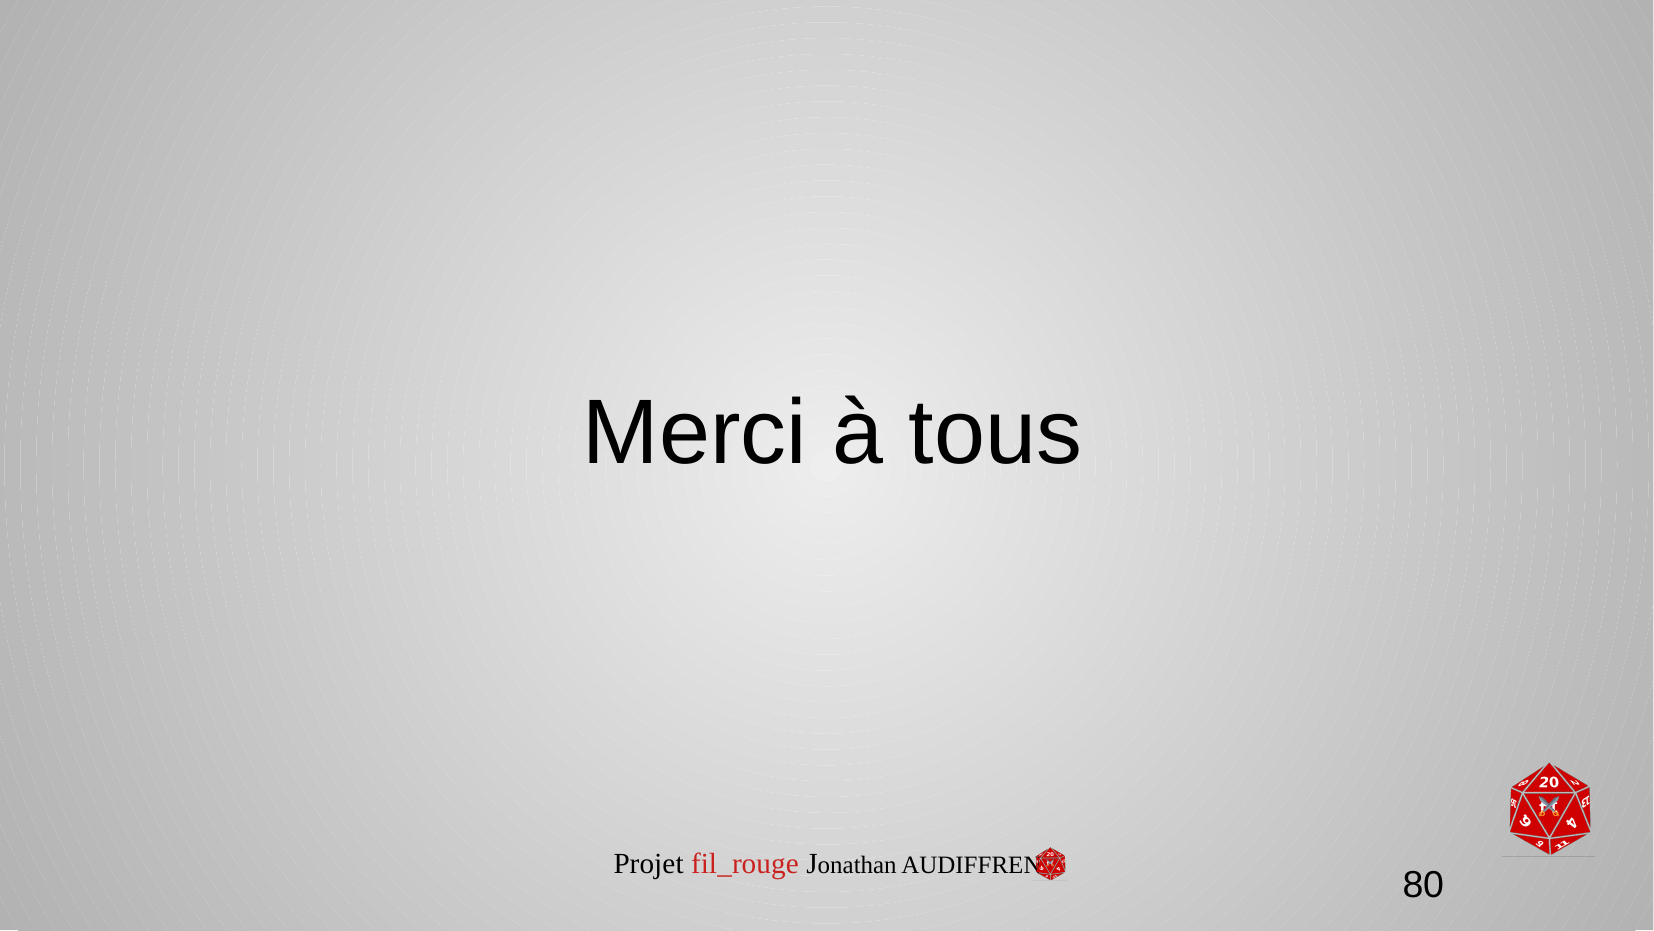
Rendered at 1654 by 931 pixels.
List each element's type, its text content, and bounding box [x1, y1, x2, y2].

picture [1033, 847, 1067, 881]
title Merci à tous [88, 354, 1577, 510]
picture [1502, 762, 1595, 857]
